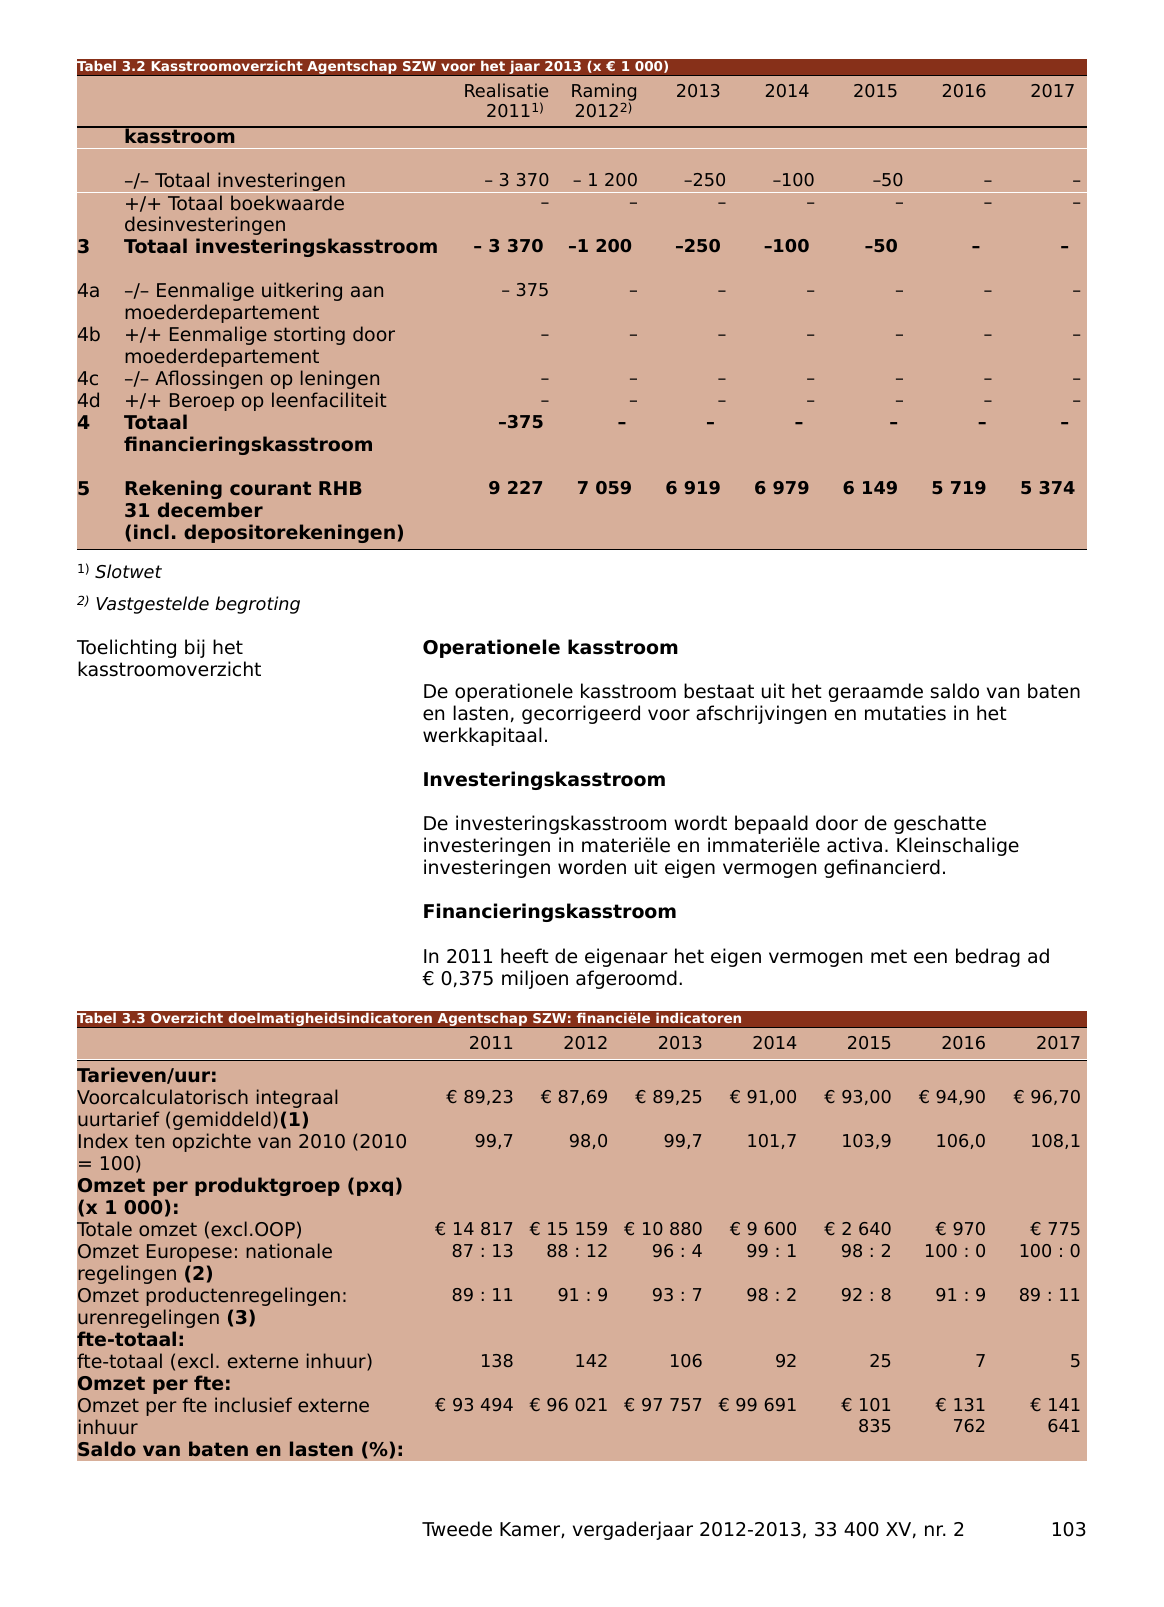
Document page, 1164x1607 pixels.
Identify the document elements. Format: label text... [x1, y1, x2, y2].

table_cell 5 [77, 478, 118, 549]
table_cell [898, 1061, 992, 1087]
table_cell Totale omzet (excl.OOP) [77, 1219, 425, 1241]
table_cell 2017 [998, 76, 1087, 126]
table_cell –1 200 [555, 236, 644, 258]
table_cell [992, 1439, 1087, 1461]
table_cell [614, 1373, 708, 1395]
table_cell [77, 76, 118, 126]
table_cell 99,7 [425, 1131, 519, 1175]
table_cell – [998, 170, 1087, 192]
table_cell 3 [77, 236, 118, 258]
table_cell [449, 258, 555, 280]
table_cell [998, 456, 1087, 478]
table_cell – [644, 280, 732, 324]
text In 2011 heeft de eigenaar het eigen vermogen met een bedrag ad € 0,375 miljoen afgeroomd. [422, 946, 1087, 989]
table_cell € 94,90 [898, 1087, 992, 1131]
table_cell € 101 835 [803, 1395, 897, 1439]
table_cell [909, 258, 998, 280]
table_cell –/– Totaal investeringen [118, 170, 449, 192]
table_cell 2015 [803, 1028, 897, 1059]
table_cell [998, 258, 1087, 280]
table_cell – [998, 236, 1087, 258]
table_cell [803, 1373, 897, 1395]
table_cell 2012 [520, 1028, 614, 1059]
table_cell [998, 149, 1087, 170]
table_cell [709, 1329, 803, 1351]
table_cell – [644, 324, 732, 368]
table_cell –50 [821, 236, 909, 258]
table_cell – [449, 324, 555, 368]
table_cell € 9 600 [709, 1219, 803, 1241]
table_cell 6 919 [644, 478, 732, 549]
table_cell –250 [644, 170, 732, 192]
table_cell Voorcalculatorisch integraal uurtarief (gemiddeld)(1) [77, 1087, 425, 1131]
subtitle Investeringskasstroom [422, 769, 1087, 791]
table_cell Rekening courant RHB 31 december (incl. depositorekeningen) [118, 478, 449, 549]
table_cell [732, 456, 821, 478]
table_cell [821, 258, 909, 280]
table_cell [425, 1439, 519, 1461]
text De operationele kasstroom bestaat uit het geraamde saldo van baten en lasten, gecorrigeerd voor afschrijvingen en mutaties in het werkkapitaal. [422, 681, 1087, 747]
table_cell – [821, 324, 909, 368]
table_header Tabel 3.2 Kasstroomoverzicht Agentschap SZW voor het jaar 2013 (x € 1 000) [77, 59, 1087, 75]
table_cell [520, 1373, 614, 1395]
table_cell 7 059 [555, 478, 644, 549]
table_cell – 375 [449, 280, 555, 324]
table_cell Realisatie 20111) [449, 76, 555, 126]
table_cell 1) Slotwet 2) Vastgestelde begroting [77, 550, 1087, 614]
table_cell [992, 1329, 1087, 1351]
table_cell € 970 [898, 1219, 992, 1241]
table_cell [998, 128, 1087, 148]
table_cell [614, 1061, 708, 1087]
table_cell [555, 456, 644, 478]
table_cell – [998, 324, 1087, 368]
table_cell – [449, 368, 555, 390]
table_cell –250 [644, 236, 732, 258]
table_cell 138 [425, 1351, 519, 1373]
table_cell 89 : 11 [425, 1285, 519, 1329]
subtitle Operationele kasstroom [422, 637, 1087, 659]
table_cell 2013 [644, 76, 732, 126]
table_cell fte-totaal: [77, 1329, 425, 1351]
table_cell [992, 1373, 1087, 1395]
table_cell 4 [77, 412, 118, 456]
table_cell € 89,25 [614, 1087, 708, 1131]
table_cell – [821, 368, 909, 390]
table_cell – [644, 193, 732, 236]
table_cell 4c [77, 368, 118, 390]
table_cell kasstroom [118, 128, 449, 148]
table_cell [77, 128, 118, 148]
table_cell € 14 817 [425, 1219, 519, 1241]
table_cell [644, 456, 732, 478]
table_cell [803, 1175, 897, 1219]
table_cell € 131 762 [898, 1395, 992, 1439]
table_cell [821, 149, 909, 170]
text Toelichting bij het kasstroomoverzicht [77, 637, 399, 681]
table_cell – [732, 193, 821, 236]
table_cell 108,1 [992, 1131, 1087, 1175]
table_cell [425, 1061, 519, 1087]
table_cell [614, 1175, 708, 1219]
table_cell [520, 1439, 614, 1461]
table_cell –100 [732, 236, 821, 258]
table_cell [803, 1439, 897, 1461]
table_cell Tarieven/uur: [77, 1061, 425, 1087]
table_cell –375 [449, 412, 555, 456]
table_cell [732, 149, 821, 170]
table_cell 4a [77, 280, 118, 324]
table_cell Omzet Europese: nationale regelingen (2) [77, 1241, 425, 1285]
table_cell [732, 128, 821, 148]
table_cell [425, 1373, 519, 1395]
table_cell [425, 1329, 519, 1351]
table_cell – [555, 193, 644, 236]
table_cell – [732, 324, 821, 368]
table_cell – [644, 390, 732, 412]
table_cell [520, 1175, 614, 1219]
table_cell – 1 200 [555, 170, 644, 192]
table_cell fte-totaal (excl. externe inhuur) [77, 1351, 425, 1373]
table_cell – [909, 324, 998, 368]
table_cell –50 [821, 170, 909, 192]
table_cell [709, 1439, 803, 1461]
table_cell [614, 1439, 708, 1461]
table_cell [898, 1175, 992, 1219]
table_cell Omzet per fte inclusief externe inhuur [77, 1395, 425, 1439]
table_cell – 3 370 [449, 170, 555, 192]
table_cell – [909, 280, 998, 324]
table_cell 99 : 1 [709, 1241, 803, 1285]
table_cell 2014 [732, 76, 821, 126]
table_cell [709, 1175, 803, 1219]
table_cell 88 : 12 [520, 1241, 614, 1285]
table_cell [449, 456, 555, 478]
table_cell – [555, 368, 644, 390]
table_cell – [449, 193, 555, 236]
table_cell 25 [803, 1351, 897, 1373]
table_cell [77, 456, 118, 478]
table_cell [898, 1373, 992, 1395]
table_cell 98 : 2 [709, 1285, 803, 1329]
table_cell [909, 149, 998, 170]
table_cell Saldo van baten en lasten (%): [77, 1439, 425, 1461]
table_cell [555, 149, 644, 170]
table_cell [992, 1061, 1087, 1087]
table_cell 2014 [709, 1028, 803, 1059]
subtitle Financieringskasstroom [422, 901, 1087, 923]
table_cell – [644, 412, 732, 456]
table_cell – [449, 390, 555, 412]
table_cell 96 : 4 [614, 1241, 708, 1285]
table_cell –100 [732, 170, 821, 192]
table_cell 2013 [614, 1028, 708, 1059]
table_cell 2015 [821, 76, 909, 126]
table_cell [644, 128, 732, 148]
table_cell [898, 1329, 992, 1351]
table_cell – [998, 412, 1087, 456]
table_cell – [555, 390, 644, 412]
table_cell [77, 1028, 425, 1059]
table_cell 9 227 [449, 478, 555, 549]
table_cell Totaal investeringskasstroom [118, 236, 449, 258]
table_cell 4b [77, 324, 118, 368]
table_cell 99,7 [614, 1131, 708, 1175]
table_cell [520, 1329, 614, 1351]
table_cell 106,0 [898, 1131, 992, 1175]
table_cell – [732, 280, 821, 324]
table_cell 98 : 2 [803, 1241, 897, 1285]
table_cell – [909, 193, 998, 236]
table_cell – [909, 236, 998, 258]
table_cell – [998, 368, 1087, 390]
table_cell 103,9 [803, 1131, 897, 1175]
table_cell [803, 1061, 897, 1087]
table_cell 2016 [909, 76, 998, 126]
table_cell – [732, 390, 821, 412]
table_cell [449, 149, 555, 170]
table_cell 91 : 9 [898, 1285, 992, 1329]
table_cell 100 : 0 [898, 1241, 992, 1285]
table_cell € 89,23 [425, 1087, 519, 1131]
table_cell 7 [898, 1351, 992, 1373]
table_cell – [555, 412, 644, 456]
table_cell [118, 149, 449, 170]
table_cell – [644, 368, 732, 390]
table_cell Raming 20122) [555, 76, 644, 126]
table_cell € 2 640 [803, 1219, 897, 1241]
table_cell [898, 1439, 992, 1461]
table_cell 100 : 0 [992, 1241, 1087, 1285]
table_cell – [998, 390, 1087, 412]
table_cell 5 719 [909, 478, 998, 549]
table_cell [709, 1373, 803, 1395]
table_cell € 93 494 [425, 1395, 519, 1439]
table_cell Totaal financieringskasstroom [118, 412, 449, 456]
table_cell 91 : 9 [520, 1285, 614, 1329]
table_cell +/+ Eenmalige storting door moederdepartement [118, 324, 449, 368]
table_cell [118, 456, 449, 478]
table_cell – [732, 368, 821, 390]
table_cell [992, 1175, 1087, 1219]
table_cell € 141 641 [992, 1395, 1087, 1439]
table_cell 87 : 13 [425, 1241, 519, 1285]
table_cell [644, 258, 732, 280]
text De investeringskasstroom wordt bepaald door de geschatte investeringen in materiële en immateriële activa. Kleinschalige investeringen worden uit eigen vermogen gefinancierd. [422, 813, 1087, 879]
table_cell – [821, 280, 909, 324]
table_cell [555, 258, 644, 280]
table_cell € 775 [992, 1219, 1087, 1241]
table_cell – [909, 412, 998, 456]
table_cell 5 [992, 1351, 1087, 1373]
table_cell € 91,00 [709, 1087, 803, 1131]
table_cell [77, 193, 118, 236]
table_cell [803, 1329, 897, 1351]
table_cell 98,0 [520, 1131, 614, 1175]
table_cell – [821, 412, 909, 456]
table_cell [821, 456, 909, 478]
table_cell – 3 370 [449, 236, 555, 258]
table_cell [732, 258, 821, 280]
table_cell 2016 [898, 1028, 992, 1059]
table_cell [425, 1175, 519, 1219]
table_cell – [821, 390, 909, 412]
table_header Tabel 3.3 Overzicht doelmatigheidsindicatoren Agentschap SZW: financiële indicatoren [77, 1011, 1087, 1027]
table_cell 6 979 [732, 478, 821, 549]
table_cell 92 [709, 1351, 803, 1373]
table_cell – [555, 324, 644, 368]
table_cell – [998, 193, 1087, 236]
table_cell 5 374 [998, 478, 1087, 549]
table_cell [77, 149, 118, 170]
table_cell [909, 456, 998, 478]
table_cell – [732, 412, 821, 456]
table_cell € 15 159 [520, 1219, 614, 1241]
table_cell Index ten opzichte van 2010 (2010 = 100) [77, 1131, 425, 1175]
table_cell 4d [77, 390, 118, 412]
table_cell [520, 1061, 614, 1087]
table_cell € 87,69 [520, 1087, 614, 1131]
table_cell Omzet productenregelingen: urenregelingen (3) [77, 1285, 425, 1329]
table_cell Omzet per fte: [77, 1373, 425, 1395]
table_cell € 93,00 [803, 1087, 897, 1131]
table_cell € 99 691 [709, 1395, 803, 1439]
table_cell – [909, 170, 998, 192]
table_cell € 96,70 [992, 1087, 1087, 1131]
table_cell [614, 1329, 708, 1351]
table_cell [644, 149, 732, 170]
table_cell Omzet per produktgroep (pxq) (x 1 000): [77, 1175, 425, 1219]
table_cell 142 [520, 1351, 614, 1373]
table_cell – [909, 390, 998, 412]
table_cell 106 [614, 1351, 708, 1373]
table_cell [821, 128, 909, 148]
table_cell [909, 128, 998, 148]
table_cell [118, 258, 449, 280]
table_cell [709, 1061, 803, 1087]
table_cell 6 149 [821, 478, 909, 549]
table_cell +/+ Totaal boekwaarde desinvesteringen [118, 193, 449, 236]
table_cell [555, 128, 644, 148]
table_cell € 96 021 [520, 1395, 614, 1439]
table_cell – [998, 280, 1087, 324]
table_cell € 97 757 [614, 1395, 708, 1439]
table_cell – [821, 193, 909, 236]
table_cell [449, 128, 555, 148]
table_cell 2017 [992, 1028, 1087, 1059]
table_cell 89 : 11 [992, 1285, 1087, 1329]
table_cell [77, 258, 118, 280]
table_cell [118, 76, 449, 126]
table_cell 93 : 7 [614, 1285, 708, 1329]
table_cell – [909, 368, 998, 390]
table_cell –/– Aflossingen op leningen [118, 368, 449, 390]
table_cell –/– Eenmalige uitkering aan moederdepartement [118, 280, 449, 324]
table_cell 101,7 [709, 1131, 803, 1175]
table_cell +/+ Beroep op leenfaciliteit [118, 390, 449, 412]
table_cell [77, 170, 118, 192]
table_cell 2011 [425, 1028, 519, 1059]
table_cell – [555, 280, 644, 324]
table_cell 92 : 8 [803, 1285, 897, 1329]
table_cell € 10 880 [614, 1219, 708, 1241]
